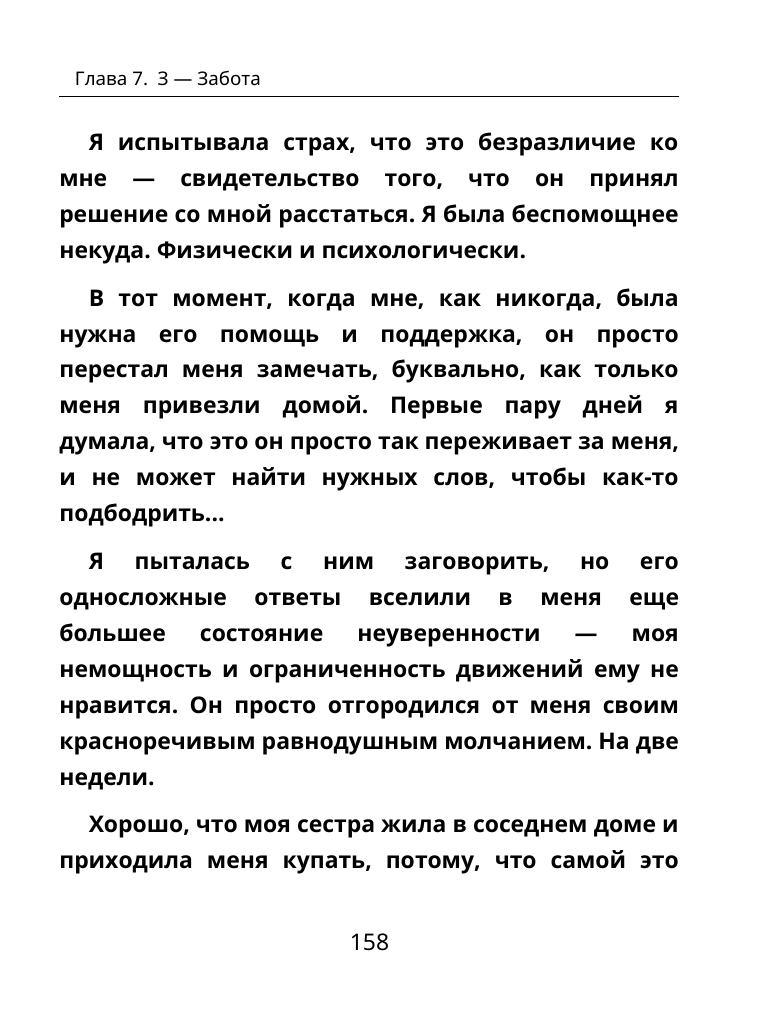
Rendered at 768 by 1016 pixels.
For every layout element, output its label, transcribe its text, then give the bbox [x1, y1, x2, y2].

text Я испытывала страх, что это безразличие ко мне — свидетельство того, что он принял решение со мной расстаться. Я была беспомощнее некуда. Физически и психологически. [59, 126, 679, 265]
text В тот момент, когда мне, как никогда, была нужна его помощь и поддержка, он просто перестал меня замечать, буквально, как только меня привезли домой. Первые пару дней я думала, что это он просто так переживает за меня, и не может найти нужных слов, чтобы как-то подбодрить... [59, 282, 679, 528]
text Я пыталась с ним заговорить, но его односложные ответы вселили в меня еще большее состояние неуверенности — моя немощность и ограниченность движений ему не нравится. Он просто отгородился от меня своим красноречивым равнодушным молчанием. На две недели. [59, 545, 679, 792]
text Хорошо, что моя сестра жила в соседнем доме и приходила меня купать, потому, что самой это [59, 808, 679, 875]
